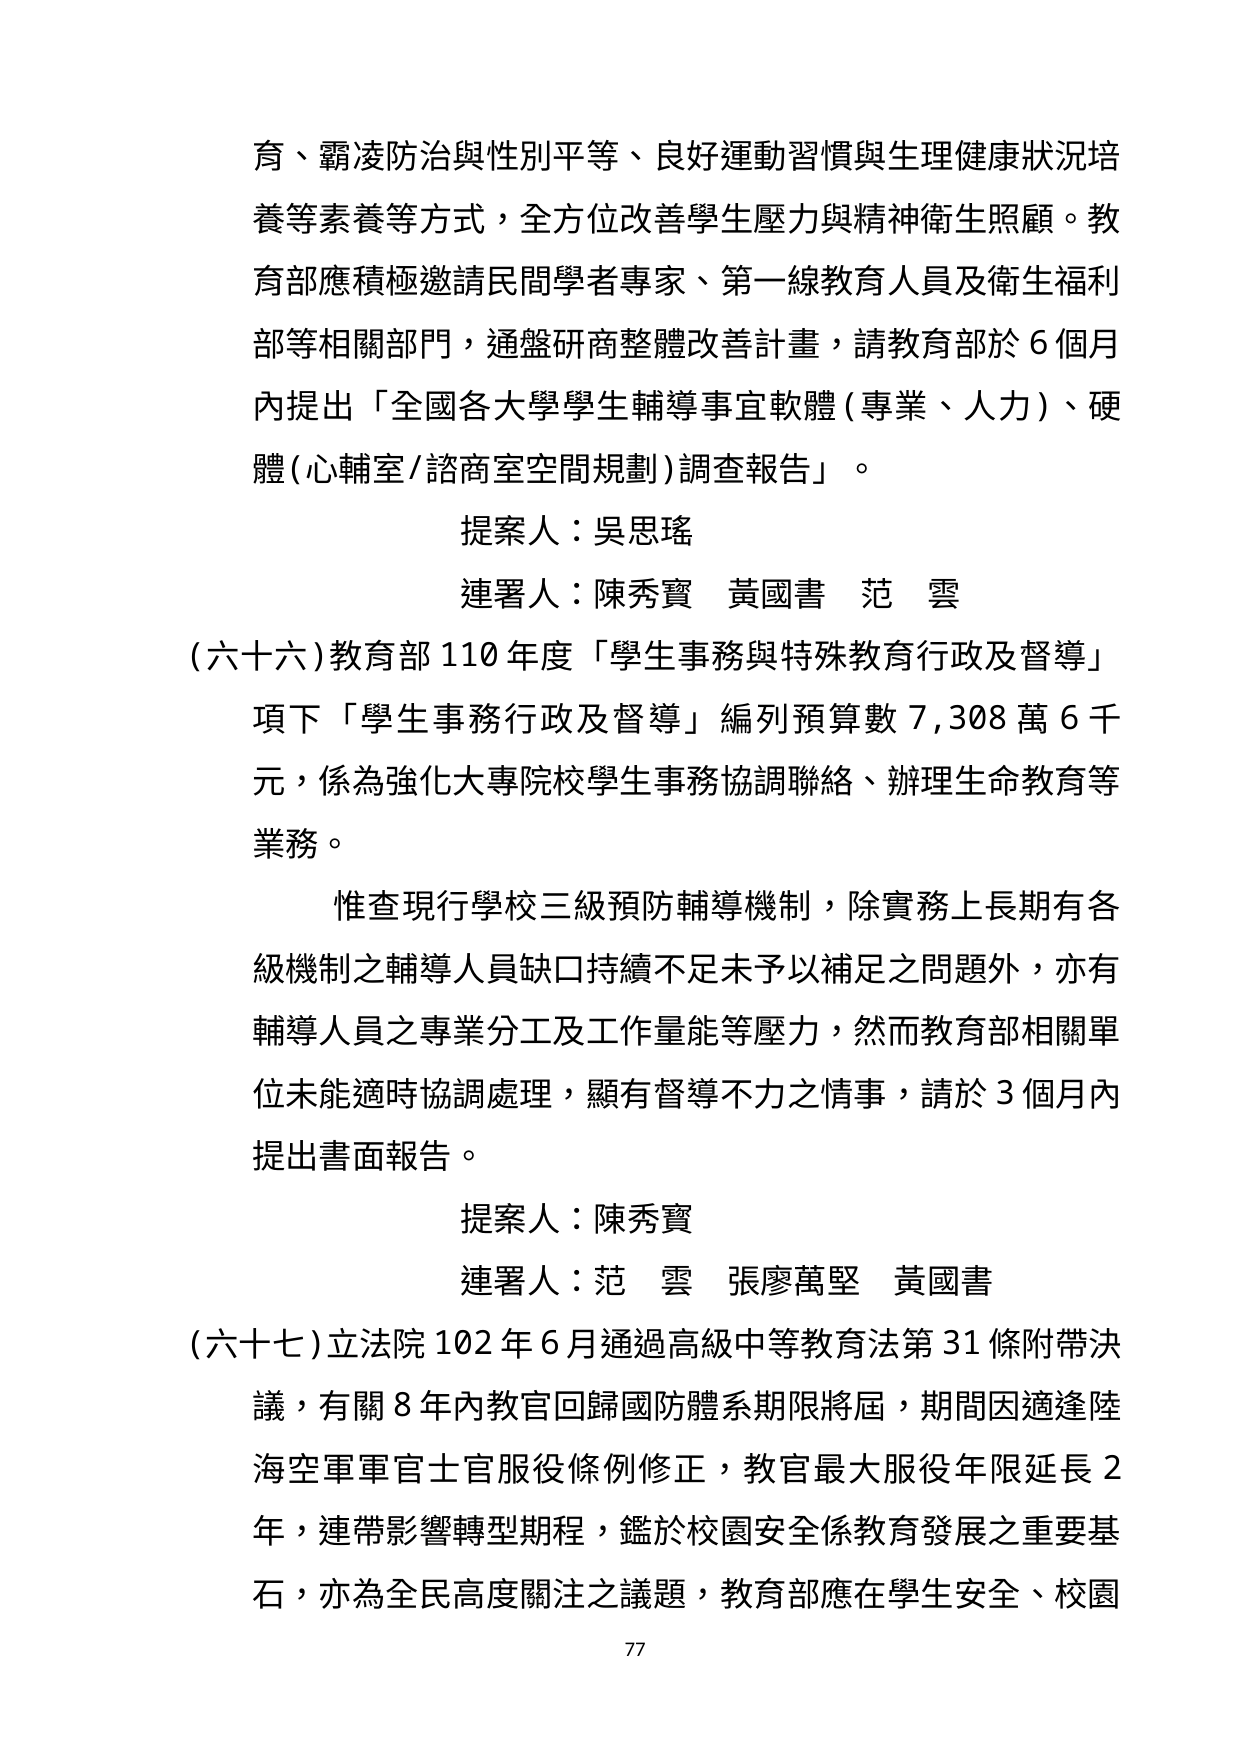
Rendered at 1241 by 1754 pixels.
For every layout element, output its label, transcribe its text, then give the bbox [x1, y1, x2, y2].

text 惟查現行學校三級預防輔導機制，除實務上長期有各級機制之輔導人員缺口持續不足未予以補足之問題外，亦有輔導人員之專業分工及工作量能等壓力，然而教育部相關單位未能適時協調處理，顯有督導不力之情事，請於3個月內提出書面報告。 [185, 862, 1122, 1175]
text (六十六)教育部110年度「學生事務與特殊教育行政及督導」項下「學生事務行政及督導」編列預算數7,308萬6千元，係為強化大專院校學生事務協調聯絡、辦理生命教育等業務。 [185, 612, 1122, 862]
text 連署人：范 雲 張廖萬堅 黃國書 [460, 1237, 1122, 1300]
text 提案人：陳秀寳 [460, 1175, 1122, 1237]
text 提案人：吳思瑤 [460, 487, 1122, 550]
text 連署人：陳秀寳 黃國書 范 雲 [460, 550, 1122, 612]
text (六十七)立法院102年6月通過高級中等教育法第31條附帶決議，有關8年內教官回歸國防體系期限將屆，期間因適逢陸海空軍軍官士官服役條例修正，教官最大服役年限延長2年，連帶影響轉型期程，鑑於校園安全係教育發展之重要基石，亦為全民高度關注之議題，教育部應在學生安全、校園 [185, 1300, 1122, 1612]
text 育、霸凌防治與性別平等、良好運動習慣與生理健康狀況培養等素養等方式，全方位改善學生壓力與精神衛生照顧。教育部應積極邀請民間學者專家、第一線教育人員及衛生福利部等相關部門，通盤研商整體改善計畫，請教育部於6個月內提出「全國各大學學生輔導事宜軟體(專業、人力)、硬體(心輔室/諮商室空間規劃)調查報告」。 [185, 112, 1122, 487]
